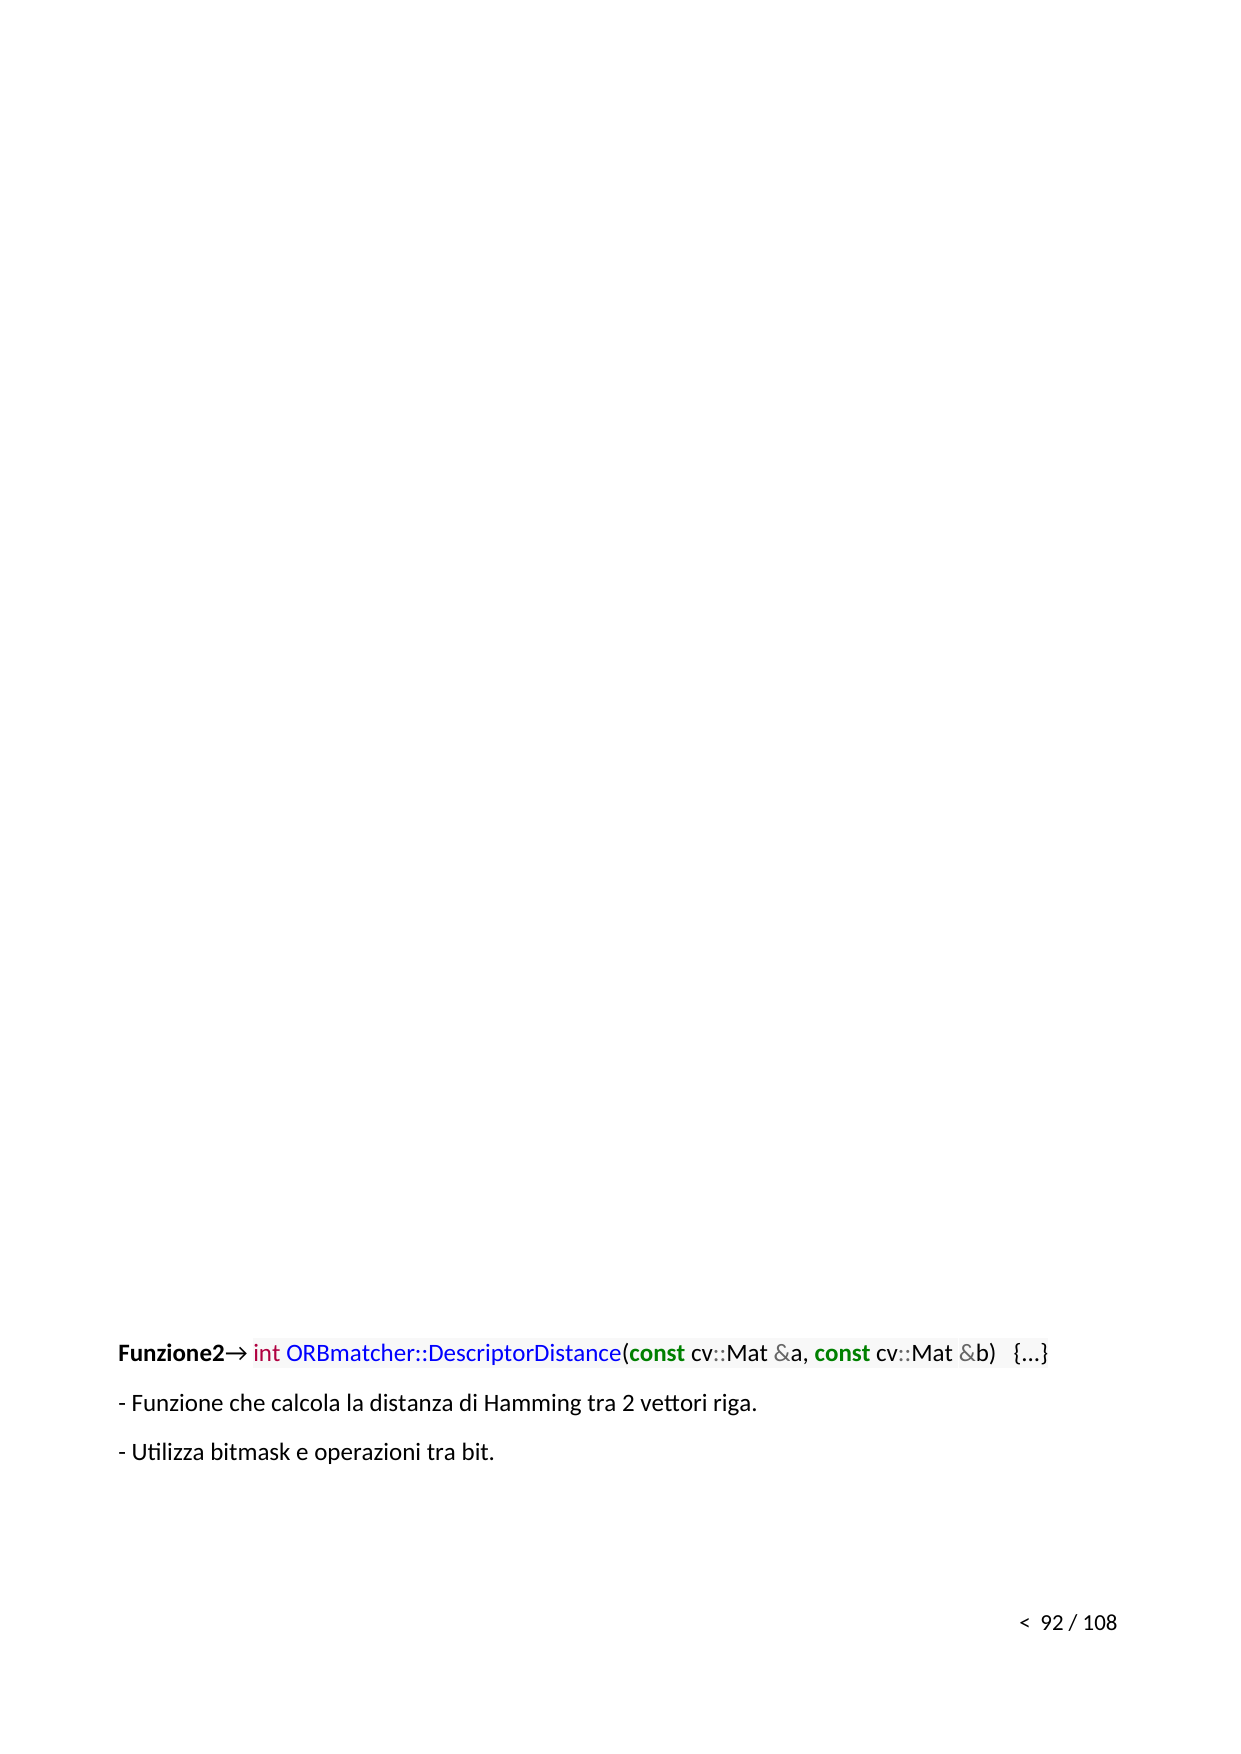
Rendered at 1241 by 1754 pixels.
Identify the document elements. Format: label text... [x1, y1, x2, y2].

text - Utilizza bitmask e operazioni tra bit. [118, 1436, 1122, 1467]
text Funzione2→ int ORBmatcher::DescriptorDistance(const cv::Mat &a, const cv::Mat &b) {...} [118, 1338, 1122, 1368]
text - Funzione che calcola la distanza di Hamming tra 2 vettori riga. [118, 1387, 1122, 1418]
